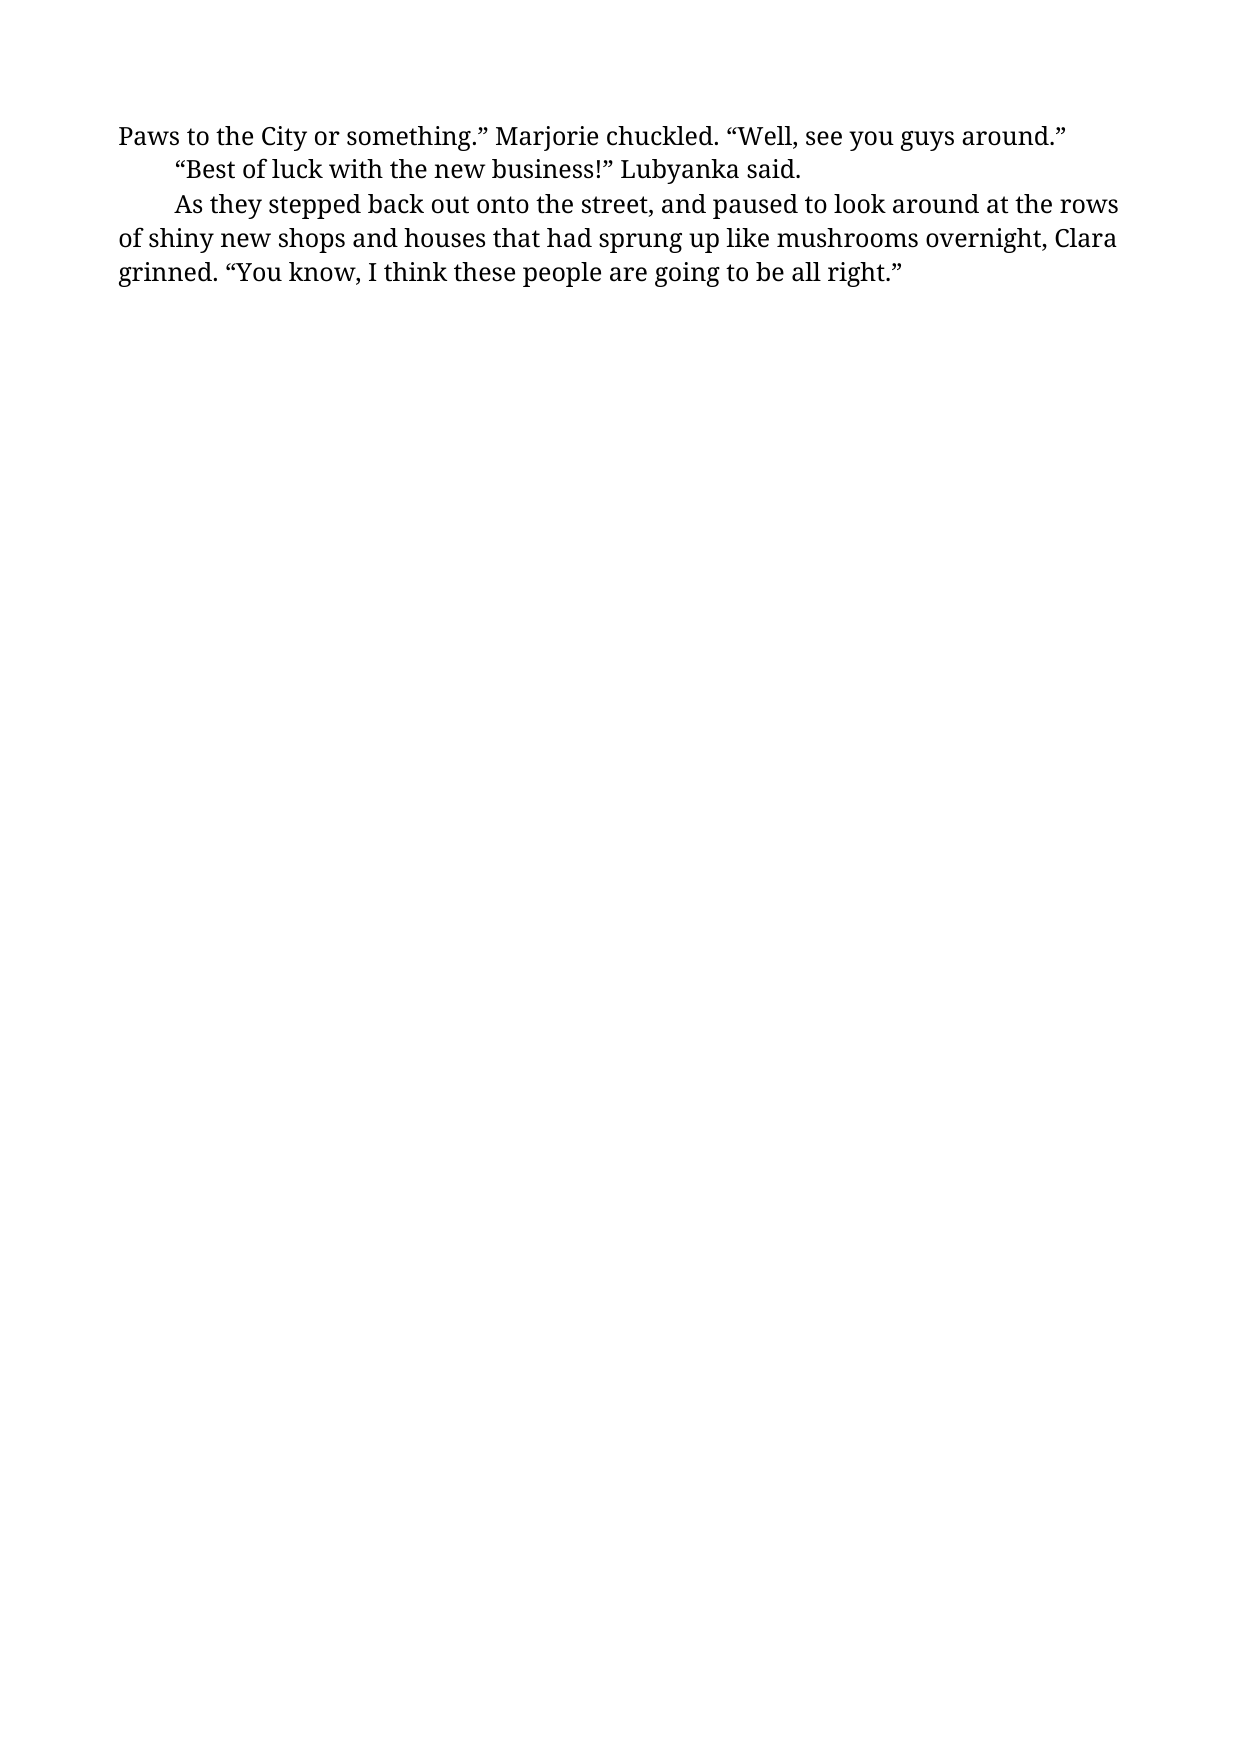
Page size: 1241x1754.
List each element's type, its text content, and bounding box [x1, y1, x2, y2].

text As they stepped back out onto the street, and paused to look around at the rows of shiny new shops and houses that had sprung up like mushrooms overnight, Clara grinned. “You know, I think these people are going to be all right.” [118, 186, 1122, 288]
text “Best of luck with the new business!” Lubyanka said. [118, 152, 1122, 186]
text Paws to the City or something.” Marjorie chuckled. “Well, see you guys around.” [118, 118, 1122, 152]
